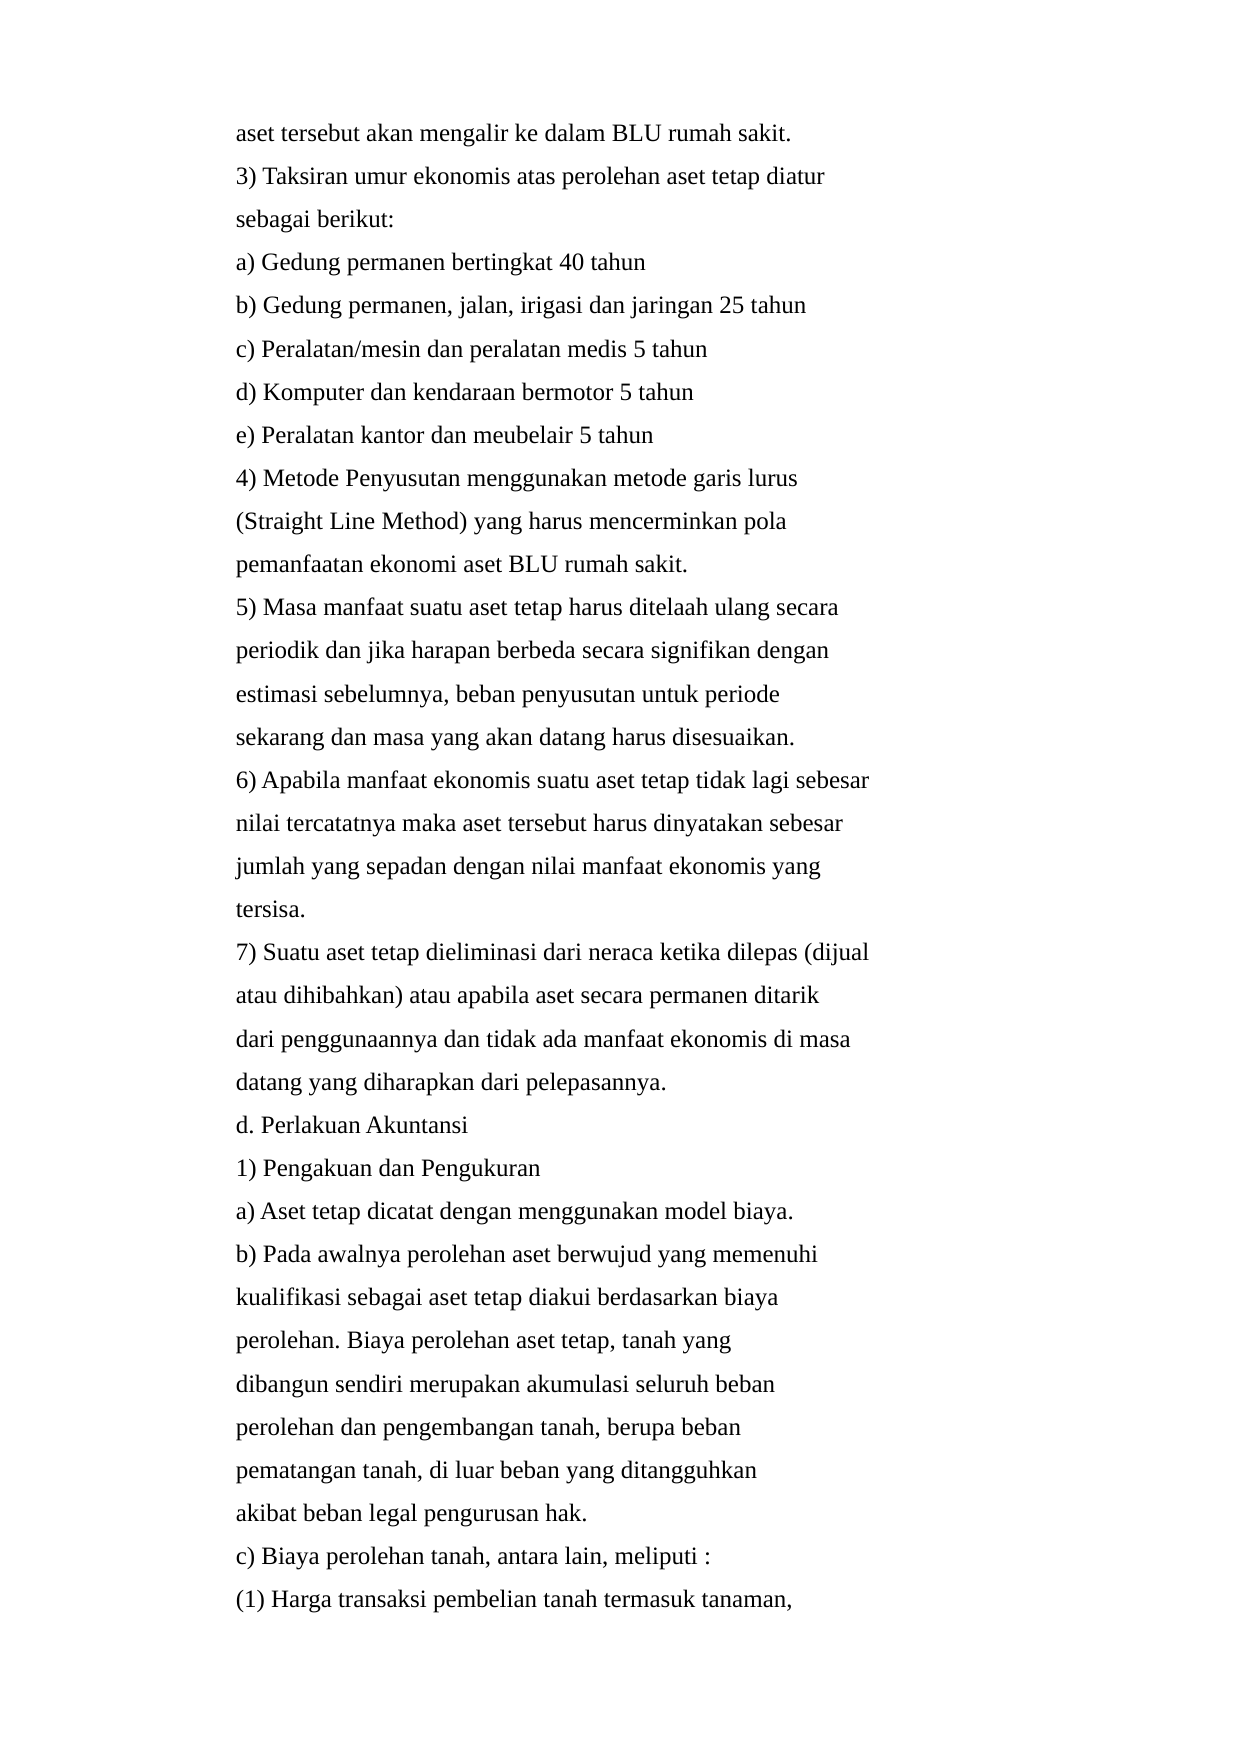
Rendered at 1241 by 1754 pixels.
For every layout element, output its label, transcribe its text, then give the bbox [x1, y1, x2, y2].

text periodik dan jika harapan berbeda secara signifikan dengan [236, 636, 1122, 664]
text sebagai berikut: [236, 204, 1122, 233]
text pematangan tanah, di luar beban yang ditangguhkan [236, 1455, 1122, 1484]
text sekarang dan masa yang akan datang harus disesuaikan. [236, 722, 1122, 751]
text nilai tercatatnya maka aset tersebut harus dinyatakan sebesar [236, 808, 1122, 837]
text pemanfaatan ekonomi aset BLU rumah sakit. [236, 549, 1122, 578]
text dibangun sendiri merupakan akumulasi seluruh beban [236, 1369, 1122, 1397]
text c) Peralatan/mesin dan peralatan medis 5 tahun [236, 334, 1122, 362]
text akibat beban legal pengurusan hak. [236, 1498, 1122, 1527]
text 3) Taksiran umur ekonomis atas perolehan aset tetap diatur [236, 161, 1122, 190]
text a) Aset tetap dicatat dengan menggunakan model biaya. [236, 1196, 1122, 1225]
text 5) Masa manfaat suatu aset tetap harus ditelaah ulang secara [236, 592, 1122, 621]
text atau dihibahkan) atau apabila aset secara permanen ditarik [236, 981, 1122, 1009]
text kualifikasi sebagai aset tetap diakui berdasarkan biaya [236, 1282, 1122, 1311]
text d) Komputer dan kendaraan bermotor 5 tahun [236, 377, 1122, 406]
text (Straight Line Method) yang harus mencerminkan pola [236, 506, 1122, 535]
text e) Peralatan kantor dan meubelair 5 tahun [236, 420, 1122, 449]
text d. Perlakuan Akuntansi [236, 1110, 1122, 1139]
text 7) Suatu aset tetap dieliminasi dari neraca ketika dilepas (dijual [236, 937, 1122, 966]
text dari penggunaannya dan tidak ada manfaat ekonomis di masa [236, 1024, 1122, 1052]
text 6) Apabila manfaat ekonomis suatu aset tetap tidak lagi sebesar [236, 765, 1122, 794]
text b) Gedung permanen, jalan, irigasi dan jaringan 25 tahun [236, 291, 1122, 319]
text c) Biaya perolehan tanah, antara lain, meliputi : [236, 1541, 1122, 1570]
text perolehan dan pengembangan tanah, berupa beban [236, 1412, 1122, 1441]
text datang yang diharapkan dari pelepasannya. [236, 1067, 1122, 1096]
text aset tersebut akan mengalir ke dalam BLU rumah sakit. [236, 118, 1122, 147]
text estimasi sebelumnya, beban penyusutan untuk periode [236, 679, 1122, 707]
text (1) Harga transaksi pembelian tanah termasuk tanaman, [236, 1584, 1122, 1613]
text b) Pada awalnya perolehan aset berwujud yang memenuhi [236, 1239, 1122, 1268]
text a) Gedung permanen bertingkat 40 tahun [236, 247, 1122, 276]
text tersisa. [236, 894, 1122, 923]
text 4) Metode Penyusutan menggunakan metode garis lurus [236, 463, 1122, 492]
text perolehan. Biaya perolehan aset tetap, tanah yang [236, 1326, 1122, 1354]
text jumlah yang sepadan dengan nilai manfaat ekonomis yang [236, 851, 1122, 880]
text 1) Pengakuan dan Pengukuran [236, 1153, 1122, 1182]
